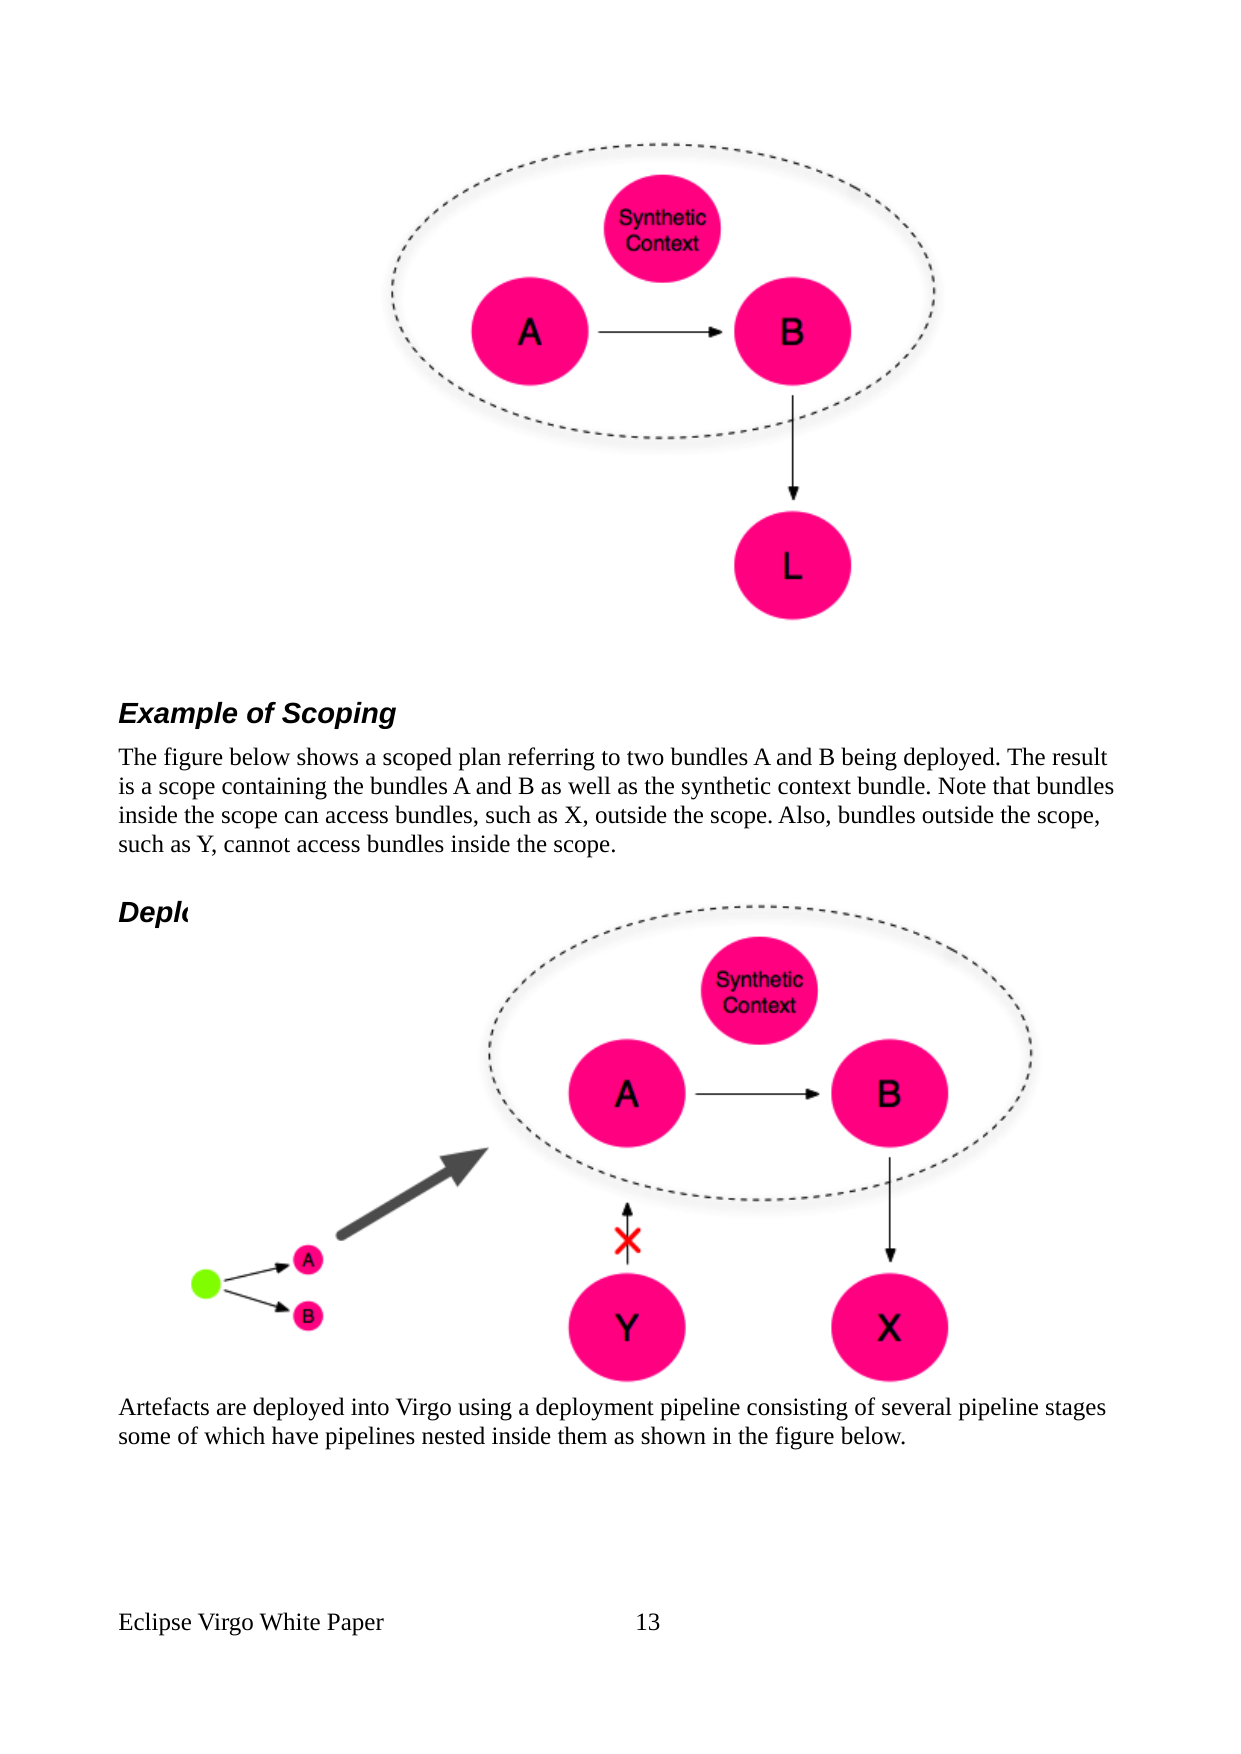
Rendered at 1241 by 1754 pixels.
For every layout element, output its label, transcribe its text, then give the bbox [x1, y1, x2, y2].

text The figure below shows a scoped plan referring to two bundles A and B being deployed. The result is a scope containing the bundles A and B as well as the synthetic context bundle. Note that bundles inside the scope can access bundles, such as X, outside the scope. Also, bundles outside the scope, such as Y, cannot access bundles inside the scope. [118, 742, 1122, 857]
text Artefacts are deployed into Virgo using a deployment pipeline consisting of several pipeline stages some of which have pipelines nested inside them as shown in the figure below. [118, 1393, 1122, 1450]
subtitle Example of Scoping [118, 696, 1122, 730]
picture [375, 134, 950, 631]
subtitle Deployment Pipeline [118, 895, 1122, 928]
picture [187, 896, 1047, 1393]
